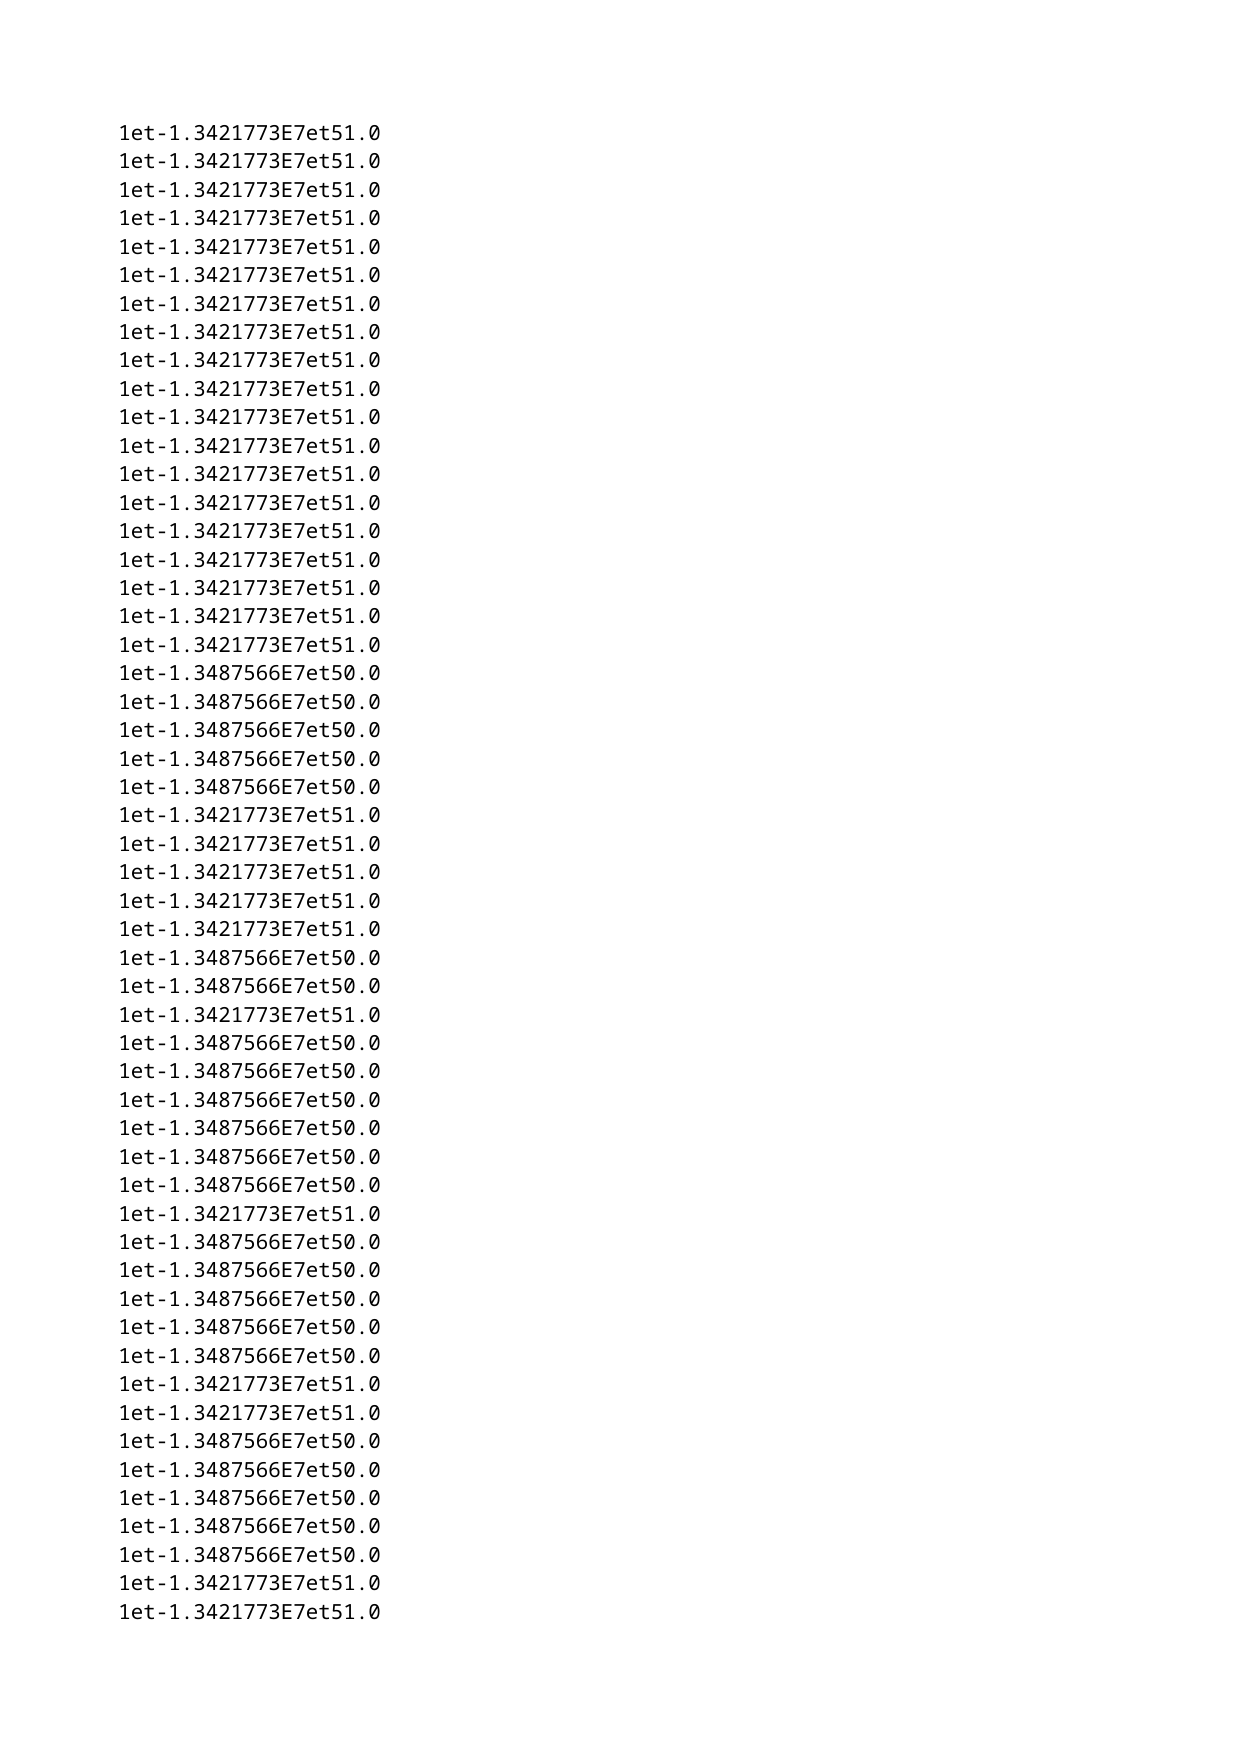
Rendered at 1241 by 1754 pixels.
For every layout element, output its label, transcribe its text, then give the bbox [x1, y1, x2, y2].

text 1et-1.3487566E7et50.0 [118, 772, 1122, 801]
text 1et-1.3421773E7et51.0 [118, 118, 1122, 147]
text 1et-1.3421773E7et51.0 [118, 402, 1122, 431]
text 1et-1.3421773E7et51.0 [118, 289, 1122, 317]
text 1et-1.3421773E7et51.0 [118, 1597, 1122, 1625]
text 1et-1.3487566E7et50.0 [118, 1312, 1122, 1341]
text 1et-1.3421773E7et51.0 [118, 260, 1122, 289]
text 1et-1.3487566E7et50.0 [118, 1483, 1122, 1512]
text 1et-1.3421773E7et51.0 [118, 516, 1122, 545]
text 1et-1.3487566E7et50.0 [118, 1142, 1122, 1170]
text 1et-1.3487566E7et50.0 [118, 1170, 1122, 1199]
text 1et-1.3487566E7et50.0 [118, 1256, 1122, 1284]
text 1et-1.3487566E7et50.0 [118, 1057, 1122, 1085]
text 1et-1.3487566E7et50.0 [118, 744, 1122, 772]
text 1et-1.3487566E7et50.0 [118, 1085, 1122, 1113]
text 1et-1.3421773E7et51.0 [118, 545, 1122, 573]
text 1et-1.3487566E7et50.0 [118, 1113, 1122, 1142]
text 1et-1.3487566E7et50.0 [118, 1540, 1122, 1568]
text 1et-1.3421773E7et51.0 [118, 886, 1122, 914]
text 1et-1.3487566E7et50.0 [118, 1028, 1122, 1057]
text 1et-1.3421773E7et51.0 [118, 374, 1122, 402]
text 1et-1.3487566E7et50.0 [118, 1227, 1122, 1256]
text 1et-1.3487566E7et50.0 [118, 1426, 1122, 1455]
text 1et-1.3421773E7et51.0 [118, 203, 1122, 232]
text 1et-1.3487566E7et50.0 [118, 1512, 1122, 1540]
text 1et-1.3421773E7et51.0 [118, 147, 1122, 175]
text 1et-1.3487566E7et50.0 [118, 943, 1122, 971]
text 1et-1.3421773E7et51.0 [118, 431, 1122, 459]
text 1et-1.3421773E7et51.0 [118, 1000, 1122, 1028]
text 1et-1.3421773E7et51.0 [118, 1369, 1122, 1398]
text 1et-1.3421773E7et51.0 [118, 801, 1122, 829]
text 1et-1.3487566E7et50.0 [118, 1284, 1122, 1312]
text 1et-1.3421773E7et51.0 [118, 232, 1122, 260]
text 1et-1.3421773E7et51.0 [118, 602, 1122, 630]
text 1et-1.3421773E7et51.0 [118, 346, 1122, 374]
text 1et-1.3421773E7et51.0 [118, 488, 1122, 516]
text 1et-1.3487566E7et50.0 [118, 971, 1122, 1000]
text 1et-1.3421773E7et51.0 [118, 573, 1122, 602]
text 1et-1.3487566E7et50.0 [118, 1455, 1122, 1483]
text 1et-1.3421773E7et51.0 [118, 175, 1122, 203]
text 1et-1.3487566E7et50.0 [118, 1341, 1122, 1369]
text 1et-1.3421773E7et51.0 [118, 1199, 1122, 1227]
text 1et-1.3421773E7et51.0 [118, 317, 1122, 346]
text 1et-1.3421773E7et51.0 [118, 1398, 1122, 1426]
text 1et-1.3421773E7et51.0 [118, 914, 1122, 943]
text 1et-1.3487566E7et50.0 [118, 715, 1122, 744]
text 1et-1.3421773E7et51.0 [118, 630, 1122, 658]
text 1et-1.3487566E7et50.0 [118, 658, 1122, 687]
text 1et-1.3421773E7et51.0 [118, 1568, 1122, 1597]
text 1et-1.3421773E7et51.0 [118, 857, 1122, 886]
text 1et-1.3421773E7et51.0 [118, 829, 1122, 857]
text 1et-1.3421773E7et51.0 [118, 459, 1122, 488]
text 1et-1.3487566E7et50.0 [118, 687, 1122, 715]
